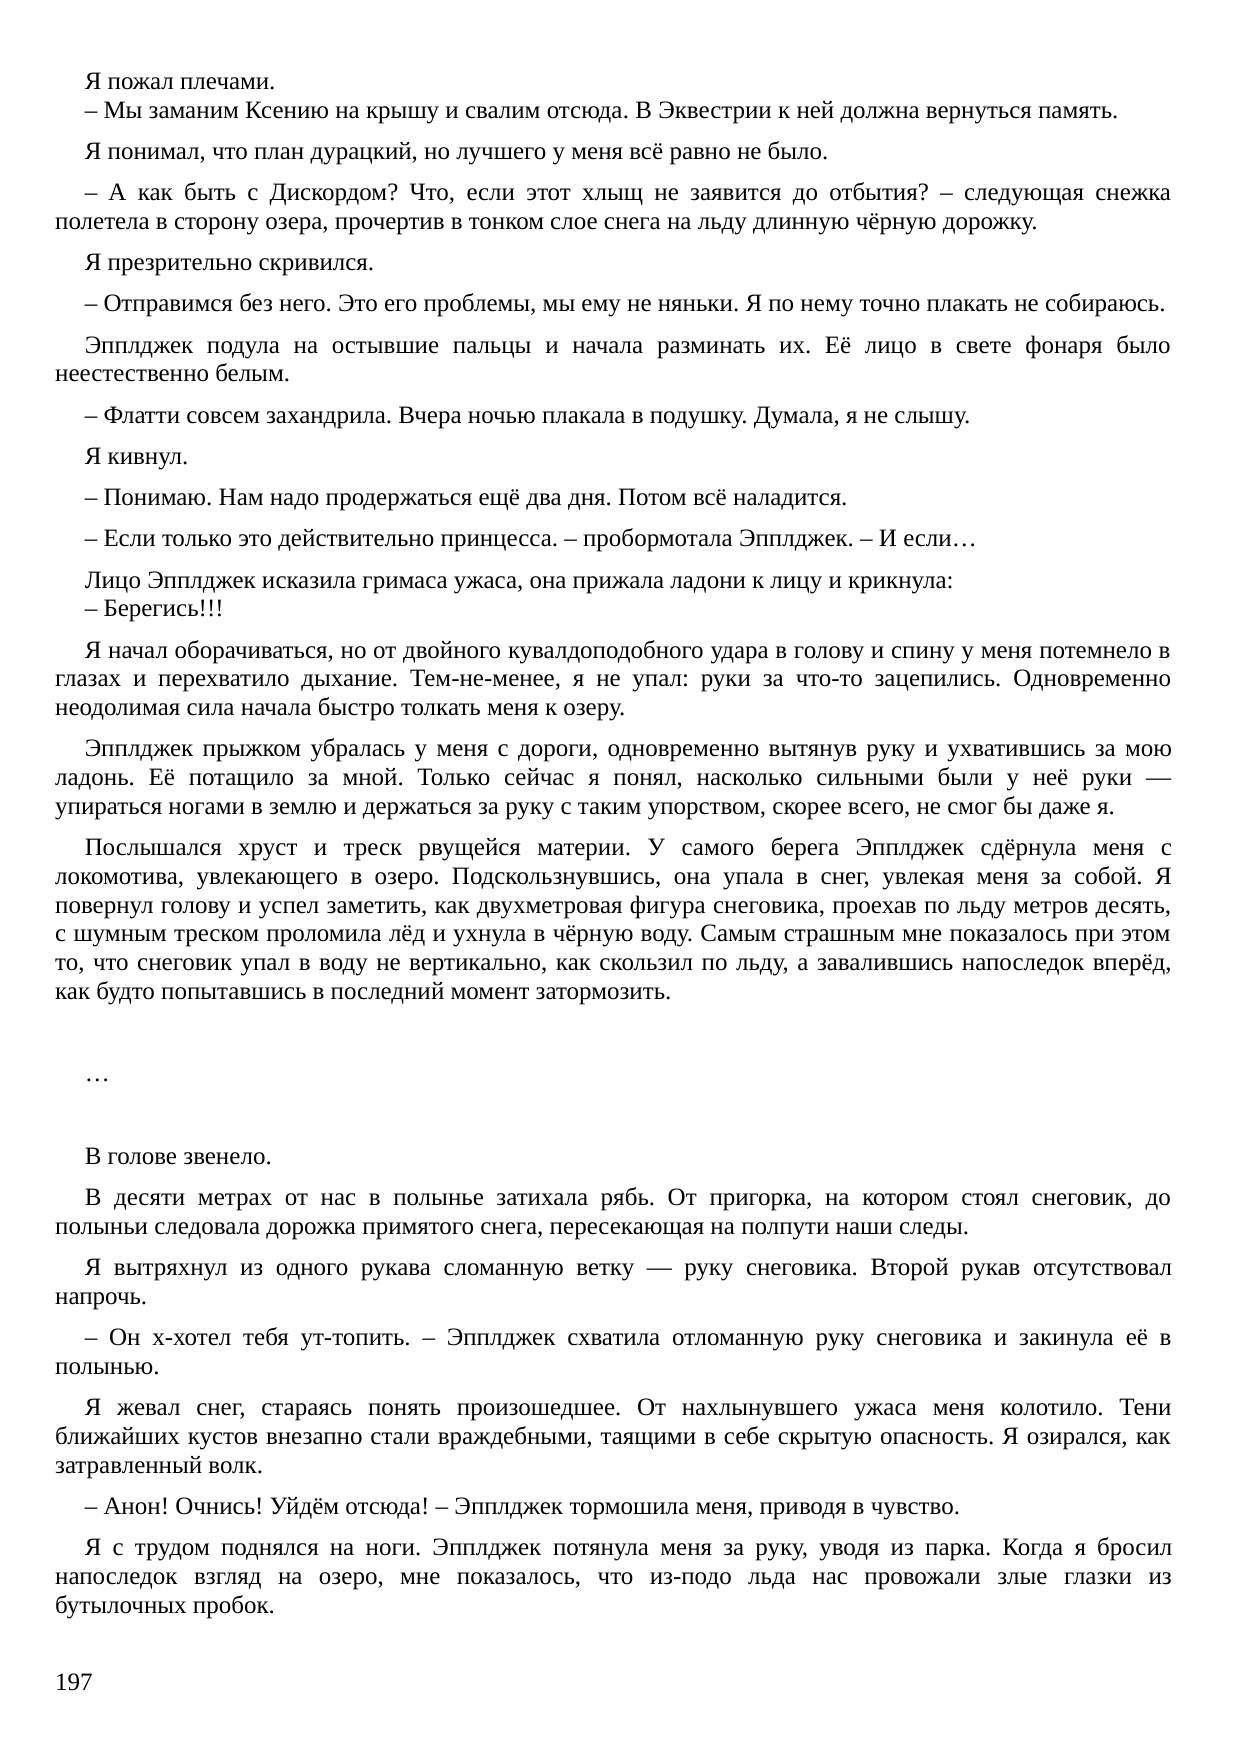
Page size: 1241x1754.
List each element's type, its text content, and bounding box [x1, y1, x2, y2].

text Я с трудом поднялся на ноги. Эпплджек потянула меня за руку, уводя из парка. Когда я бросил напоследок взгляд на озеро, мне показалось, что из-подо льда нас провожали злые глазки из бутылочных пробок. [55, 1532, 1173, 1618]
text – Если только это действительно принцесса. – пробормотала Эпплджек. – И если… [55, 523, 1173, 552]
text Я жевал снег, стараясь понять произошедшее. От нахлынувшего ужаса меня колотило. Тени ближайших кустов внезапно стали враждебными, таящими в себе скрытую опасность. Я озирался, как затравленный волк. [55, 1392, 1173, 1478]
text Эпплджек подула на остывшие пальцы и начала разминать их. Её лицо в свете фонаря было неестественно белым. [55, 330, 1173, 387]
text – Отправимся без него. Это его проблемы, мы ему не няньки. Я по нему точно плакать не собираюсь. [55, 288, 1173, 317]
text – Мы заманим Ксению на крышу и свалим отсюда. В Эквестрии к ней должна вернуться память. [55, 95, 1173, 123]
text – Понимаю. Нам надо продержаться ещё два дня. Потом всё наладится. [55, 482, 1173, 511]
text Я пожал плечами. [55, 66, 1173, 95]
text – Он х-хотел тебя ут-топить. – Эпплджек схватила отломанную руку снеговика и закинула её в полынью. [55, 1322, 1173, 1380]
text – Анон! Очнись! Уйдём отсюда! – Эпплджек тормошила меня, приводя в чувство. [55, 1491, 1173, 1520]
text В голове звенело. [55, 1141, 1173, 1170]
text … [55, 1058, 1173, 1087]
text – Флатти совсем захандрила. Вчера ночью плакала в подушку. Думала, я не слышу. [55, 400, 1173, 428]
text Лицо Эпплджек исказила гримаса ужаса, она прижала ладони к лицу и крикнула: [55, 565, 1173, 593]
text Эпплджек прыжком убралась у меня с дороги, одновременно вытянув руку и ухватившись за мою ладонь. Её потащило за мной. Только сейчас я понял, насколько сильными были у неё руки — упираться ногами в землю и держаться за руку с таким упорством, скорее всего, не смог бы даже я. [55, 733, 1173, 820]
text Послышался хруст и треск рвущейся материи. У самого берега Эпплджек сдёрнула меня с локомотива, увлекающего в озеро. Подскользнувшись, она упала в снег, увлекая меня за собой. Я повернул голову и успел заметить, как двухметровая фигура снеговика, проехав по льду метров десять, с шумным треском проломила лёд и ухнула в чёрную воду. Самым страшным мне показалось при этом то, что снеговик упал в воду не вертикально, как скользил по льду, а завалившись напоследок вперёд, как будто попытавшись в последний момент затормозить. [55, 832, 1173, 1005]
text Я понимал, что план дурацкий, но лучшего у меня всё равно не было. [55, 136, 1173, 165]
text Я вытряхнул из одного рукава сломанную ветку — руку снеговика. Второй рукав отсутствовал напрочь. [55, 1252, 1173, 1310]
text – Берегись!!! [55, 593, 1173, 622]
text Я презрительно скривился. [55, 247, 1173, 276]
text Я начал оборачиваться, но от двойного кувалдоподобного удара в голову и спину у меня потемнело в глазах и перехватило дыхание. Тем-не-менее, я не упал: руки за что-то зацепились. Одновременно неодолимая сила начала быстро толкать меня к озеру. [55, 635, 1173, 721]
text Я кивнул. [55, 441, 1173, 470]
text – А как быть с Дискордом? Что, если этот хлыщ не заявится до отбытия? – следующая снежка полетела в сторону озера, прочертив в тонком слое снега на льду длинную чёрную дорожку. [55, 177, 1173, 235]
text В десяти метрах от нас в полынье затихала рябь. От пригорка, на котором стоял снеговик, до полыньи следовала дорожка примятого снега, пересекающая на полпути наши следы. [55, 1182, 1173, 1240]
